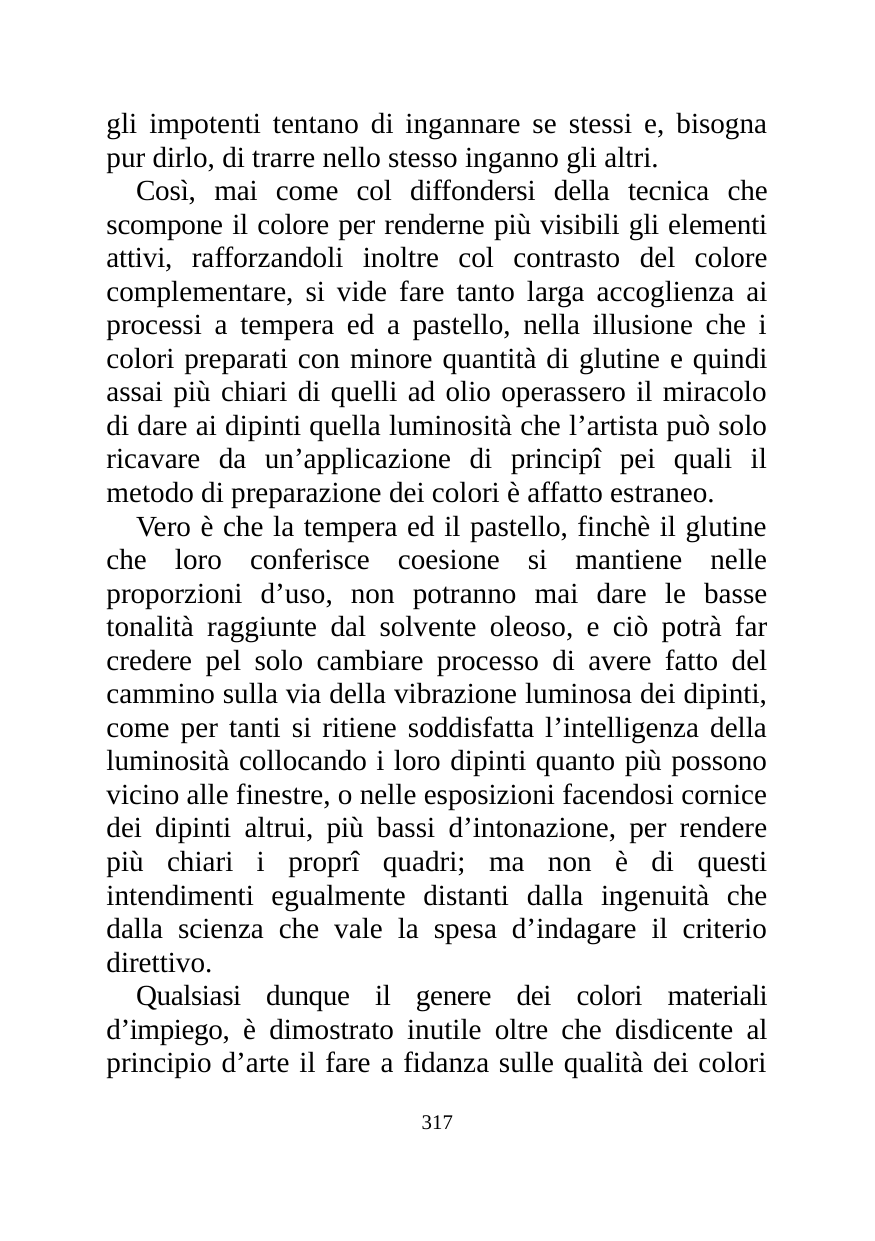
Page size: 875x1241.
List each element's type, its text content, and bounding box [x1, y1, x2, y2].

text Qualsiasi dunque il genere dei colori materiali d’impiego, è dimostrato inutile oltre che disdicente al principio d’arte il fare a fidanza sulle qualità dei colori [106, 978, 768, 1079]
text Vero è che la tempera ed il pastello, finchè il glutine che loro conferisce coesione si mantiene nelle proporzioni d’uso, non potranno mai dare le basse tonalità raggiunte dal solvente oleoso, e ciò potrà far credere pel solo cambiare processo di avere fatto del cammino sulla via della vibrazione luminosa dei dipinti, come per tanti si ritiene soddisfatta l’intelligenza della luminosità collocando i loro dipinti quanto più possono vicino alle finestre, o nelle esposizioni facendosi cornice dei dipinti altrui, più bassi d’intonazione, per rendere più chiari i proprî quadri; ma non è di questi intendimenti egualmente distanti dalla ingenuità che dalla scienza che vale la spesa d’indagare il criterio direttivo. [106, 509, 768, 978]
text Così, mai come col diffondersi della tecnica che scompone il colore per renderne più visibili gli elementi attivi, rafforzandoli inoltre col contrasto del colore complementare, si vide fare tanto larga accoglienza ai processi a tempera ed a pastello, nella illusione che i colori preparati con minore quantità di glutine e quindi assai più chiari di quelli ad olio operassero il miracolo di dare ai dipinti quella luminosità che l’artista può solo ricavare da un’applicazione di principî pei quali il metodo di preparazione dei colori è affatto estraneo. [106, 173, 768, 509]
text gli impotenti tentano di ingannare se stessi e, bisogna pur dirlo, di trarre nello stesso inganno gli altri. [106, 106, 768, 173]
